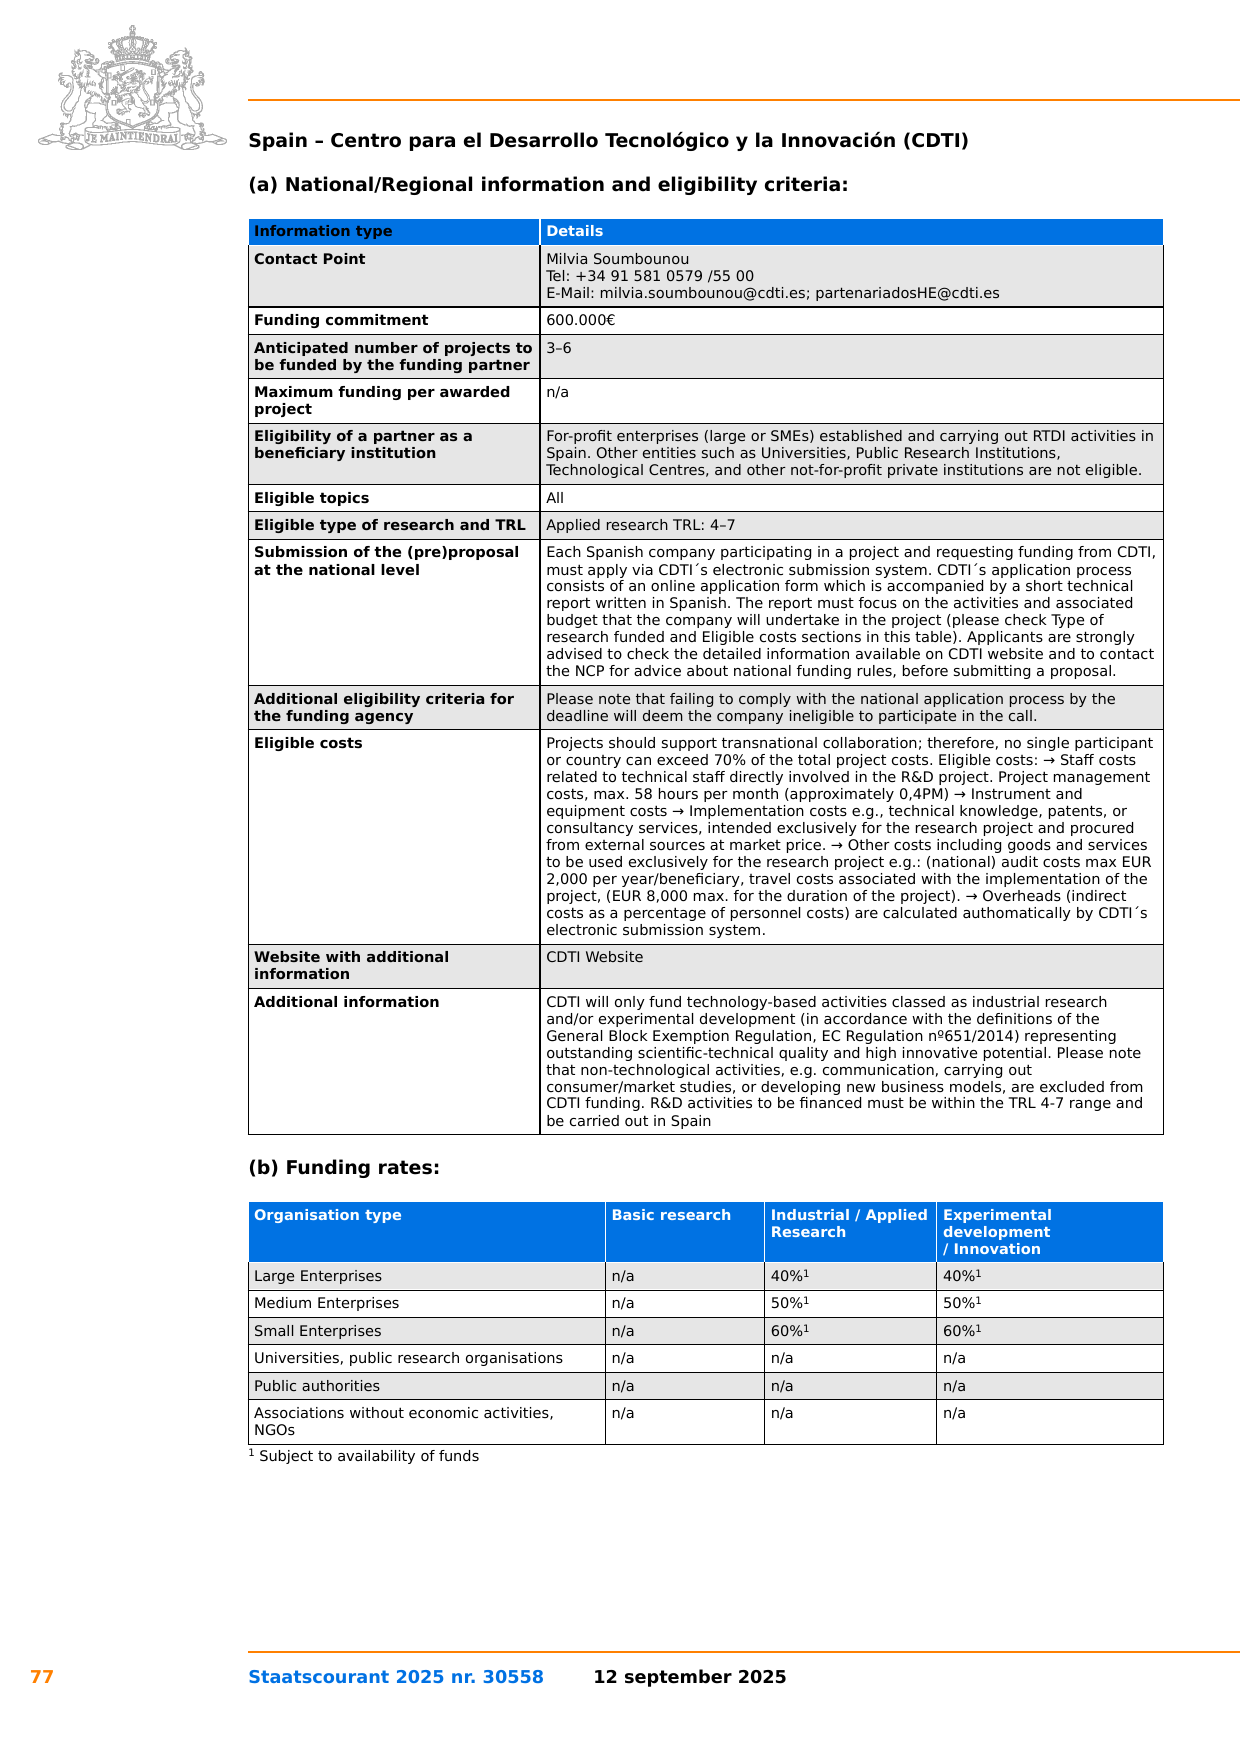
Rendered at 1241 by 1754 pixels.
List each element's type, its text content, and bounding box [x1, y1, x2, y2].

table_cell Medium Enterprises [249, 1291, 605, 1317]
table_header Organisation type [249, 1202, 605, 1262]
table_cell 600.000€ [541, 308, 1163, 334]
table_cell 60%1 [937, 1318, 1163, 1344]
table_cell n/a [937, 1373, 1163, 1399]
table_header Experimental development / Innovation [937, 1202, 1163, 1262]
table_cell n/a [606, 1400, 764, 1443]
table_cell Anticipated number of projects to be funded by the funding partner [249, 335, 539, 378]
table_cell n/a [541, 379, 1163, 422]
subtitle Spain – Centro para el Desarrollo Tecnológico y la Innovación (CDTI) [248, 130, 1163, 152]
table_cell CDTI Website [541, 945, 1163, 988]
table_cell Please note that failing to comply with the national application process by the deadline will deem the company ineligible to participate in the call. [541, 686, 1163, 729]
table_cell 50%1 [765, 1291, 936, 1317]
table_cell 1 Subject to availability of funds [248, 1445, 1163, 1464]
table_cell Projects should support transnational collaboration; therefore, no single participant or country can exceed 70% of the total project costs. Eligible costs: → Staff costs related to technical staff directly involved in the R&D project. Project management costs, max. 58 hours per month (approximately 0,4PM) → Instrument and equipment costs → Implementation costs e.g., technical knowledge, patents, or consultancy services, intended exclusively for the research project and procured from external sources at market price. → Other costs including goods and services to be used exclusively for the research project e.g.: (national) audit costs max EUR 2,000 per year/beneficiary, travel costs associated with the implementation of the project, (EUR 8,000 max. for the duration of the project). → Overheads (indirect costs as a percentage of personnel costs) are calculated authomatically by CDTI´s electronic submission system. [541, 730, 1163, 943]
table_cell Eligible costs [249, 730, 539, 943]
table_cell Associations without economic activities, NGOs [249, 1400, 605, 1443]
table_cell n/a [606, 1345, 764, 1372]
table_cell Maximum funding per awarded project [249, 379, 539, 422]
table_cell Eligible topics [249, 485, 539, 511]
table_cell Small Enterprises [249, 1318, 605, 1344]
subtitle (a) National/Regional information and eligibility criteria: [248, 174, 1163, 196]
table_cell Universities, public research organisations [249, 1345, 605, 1372]
table_cell Contact Point [249, 246, 539, 306]
table_header Information type [249, 219, 539, 245]
table_cell n/a [765, 1373, 936, 1399]
table_cell Each Spanish company participating in a project and requesting funding from CDTI, must apply via CDTI´s electronic submission system. CDTI´s application process consists of an online application form which is accompanied by a short technical report written in Spanish. The report must focus on the activities and associated budget that the company will undertake in the project (please check Type of research funded and Eligible costs sections in this table). Applicants are strongly advised to check the detailed information available on CDTI website and to contact the NCP for advice about national funding rules, before submitting a proposal. [541, 540, 1163, 685]
table_cell n/a [765, 1400, 936, 1443]
table_cell Milvia Soumbounou Tel: +34 91 581 0579 /55 00 E-Mail: milvia.soumbounou@cdti.es; partenariadosHE@cdti.es [541, 246, 1163, 306]
table_cell Website with additional information [249, 945, 539, 988]
table_header Basic research [606, 1202, 764, 1262]
table_cell Applied research TRL: 4–7 [541, 512, 1163, 539]
table_cell n/a [765, 1345, 936, 1372]
table_cell n/a [937, 1345, 1163, 1372]
table_cell Funding commitment [249, 308, 539, 334]
table_cell Eligible type of research and TRL [249, 512, 539, 539]
table_cell CDTI will only fund technology-based activities classed as industrial research and/or experimental development (in accordance with the definitions of the General Block Exemption Regulation, EC Regulation nº651/2014) representing outstanding scientific-technical quality and high innovative potential. Please note that non-technological activities, e.g. communication, carrying out consumer/market studies, or developing new business models, are excluded from CDTI funding. R&D activities to be financed must be within the TRL 4-7 range and be carried out in Spain [541, 989, 1163, 1134]
table_cell 40%1 [937, 1263, 1163, 1289]
table_cell n/a [606, 1263, 764, 1289]
table_cell n/a [606, 1373, 764, 1399]
table_cell For-profit enterprises (large or SMEs) established and carrying out RTDI activities in Spain. Other entities such as Universities, Public Research Institutions, Technological Centres, and other not-for-profit private institutions are not eligible. [541, 424, 1163, 484]
table_cell n/a [606, 1318, 764, 1344]
picture [38, 25, 227, 150]
table_cell 60%1 [765, 1318, 936, 1344]
table_header Details [541, 219, 1163, 245]
table_cell 3–6 [541, 335, 1163, 378]
table_cell Public authorities [249, 1373, 605, 1399]
table_cell 50%1 [937, 1291, 1163, 1317]
table_cell 40%1 [765, 1263, 936, 1289]
table_cell Additional eligibility criteria for the funding agency [249, 686, 539, 729]
table_cell Additional information [249, 989, 539, 1134]
table_cell Large Enterprises [249, 1263, 605, 1289]
table_cell n/a [606, 1291, 764, 1317]
table_cell All [541, 485, 1163, 511]
table_cell Eligibility of a partner as a beneficiary institution [249, 424, 539, 484]
table_header Industrial / Applied Research [765, 1202, 936, 1262]
subtitle (b) Funding rates: [248, 1157, 1163, 1179]
table_cell n/a [937, 1400, 1163, 1443]
table_cell Submission of the (pre)proposal at the national level [249, 540, 539, 685]
